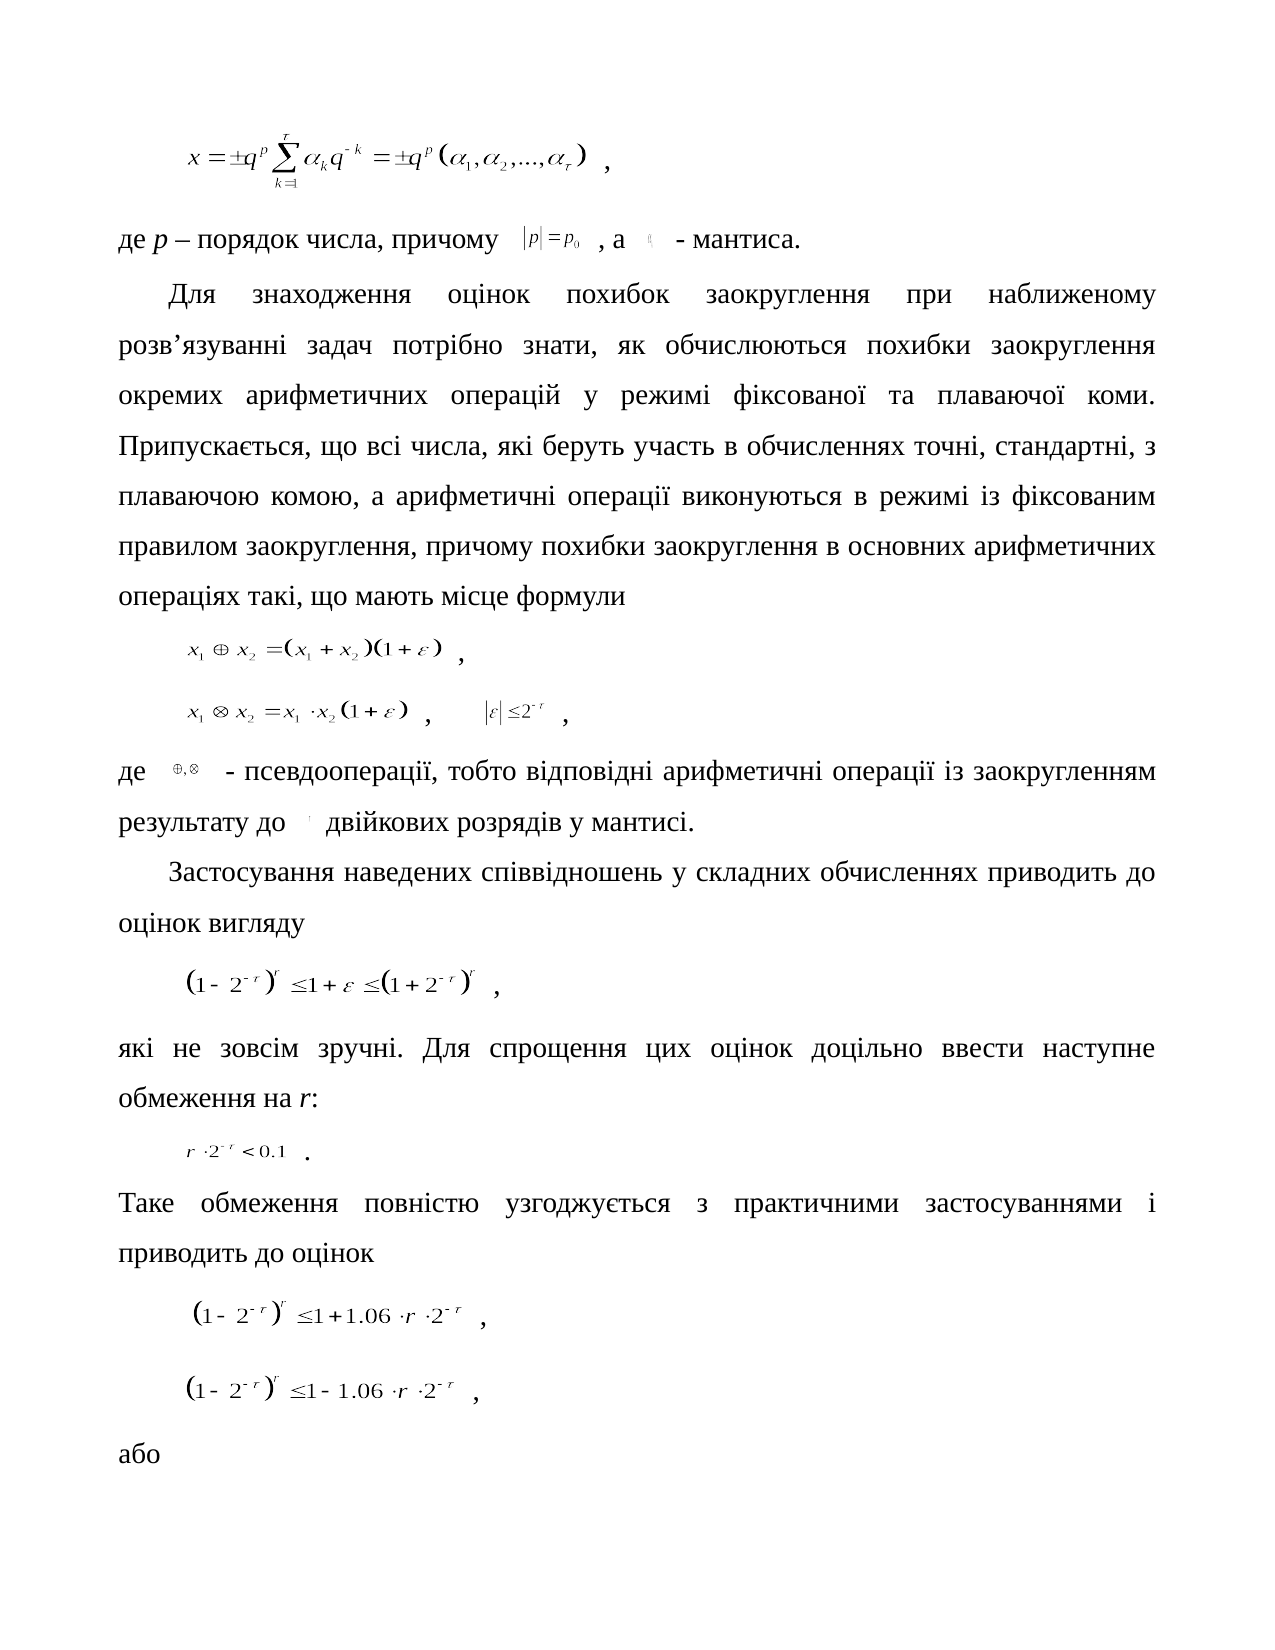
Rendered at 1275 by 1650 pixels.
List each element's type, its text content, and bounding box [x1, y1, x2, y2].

text [118, 955, 168, 1013]
text , [562, 689, 1157, 735]
text . [303, 1131, 1157, 1168]
text , [472, 1361, 1157, 1419]
text які не зовсім зручні. Для спрощення цих оцінок доцільно ввести наступне обмеження на r: [118, 1030, 1157, 1114]
text [118, 118, 168, 199]
text , [118, 689, 468, 735]
text або [118, 1436, 1157, 1469]
text , [458, 629, 1157, 673]
text , [493, 955, 1157, 1013]
text Для знаходження оцінок похибок заокруглення при наближеному розв’язуванні задач потрібно знати, як обчислюються похибки заокруглення окремих арифметичних операцій у режимі фіксованої та плаваючої коми. Припускається, що всі числа, які беруть участь в обчисленнях точні, стандартні, з плаваючою комою, а арифметичні операції виконуються в режимі із фіксованим правилом заокруглення, причому похибки заокруглення в основних арифметичних операціях такі, що мають місце формули [118, 277, 1157, 612]
text де p – порядок числа, причому [118, 216, 506, 260]
text [118, 629, 168, 673]
text [118, 1131, 168, 1168]
text , [603, 118, 1157, 199]
text де - псевдооперації, тобто відповідні арифметичні операції із заокругленням результату до двійкових розрядів у мантисі. [118, 752, 1157, 838]
text [118, 1361, 168, 1419]
text , а - мантиса. [598, 216, 1157, 260]
text Застосування наведених співвідношень у складних обчисленнях приводить до оцінок вигляду [118, 854, 1157, 938]
text [118, 1286, 175, 1344]
text Таке обмеження повністю узгоджується з практичними застосуваннями і приводить до оцінок [118, 1185, 1157, 1269]
text , [479, 1286, 1157, 1344]
